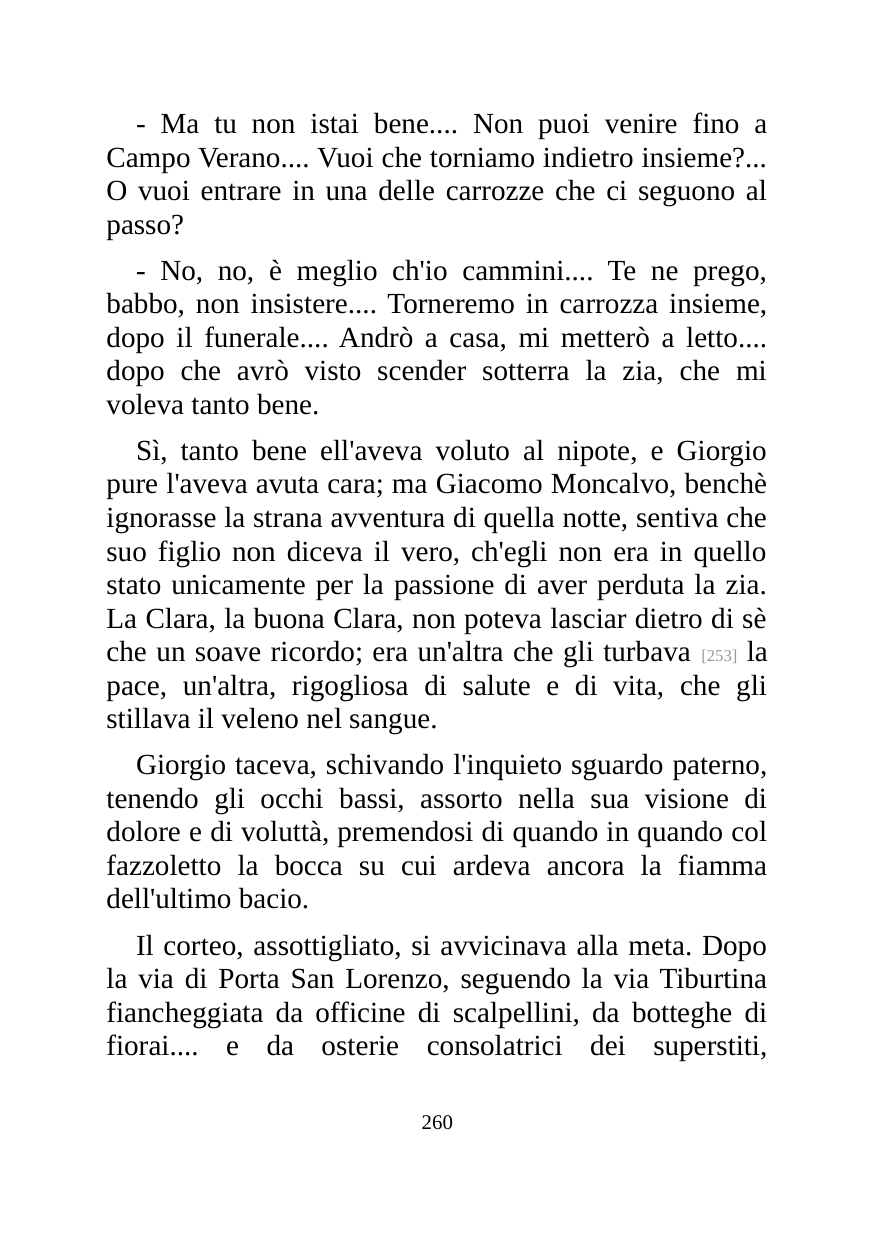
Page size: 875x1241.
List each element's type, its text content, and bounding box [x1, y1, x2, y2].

text Sì, tanto bene ell'aveva voluto al nipote, e Giorgio pure l'aveva avuta cara; ma Giacomo Moncalvo, benchè ignorasse la strana avventura di quella notte, sentiva che suo figlio non diceva il vero, ch'egli non era in quello stato unicamente per la passione di aver perduta la zia. La Clara, la buona Clara, non poteva lasciar dietro di sè che un soave ricordo; era un'altra che gli turbava [253] la pace, un'altra, rigogliosa di salute e di vita, che gli stillava il veleno nel sangue. [106, 433, 768, 735]
text Il corteo, assottigliato, si avvicinava alla meta. Dopo la via di Porta San Lorenzo, seguendo la via Tiburtina fiancheggiata da officine di scalpellini, da botteghe di fiorai.... e da osterie consolatrici dei superstiti, [106, 928, 768, 1062]
text - Ma tu non istai bene.... Non puoi venire fino a Campo Verano.... Vuoi che torniamo indietro insieme?... O vuoi entrare in una delle carrozze che ci seguono al passo? [106, 106, 768, 240]
text Giorgio taceva, schivando l'inquieto sguardo paterno, tenendo gli occhi bassi, assorto nella sua visione di dolore e di voluttà, premendosi di quando in quando col fazzoletto la bocca su cui ardeva ancora la fiamma dell'ultimo bacio. [106, 747, 768, 915]
text - No, no, è meglio ch'io cammini.... Te ne prego, babbo, non insistere.... Torneremo in carrozza insieme, dopo il funerale.... Andrò a casa, mi metterò a letto.... dopo che avrò visto scender sotterra la zia, che mi voleva tanto bene. [106, 253, 768, 421]
